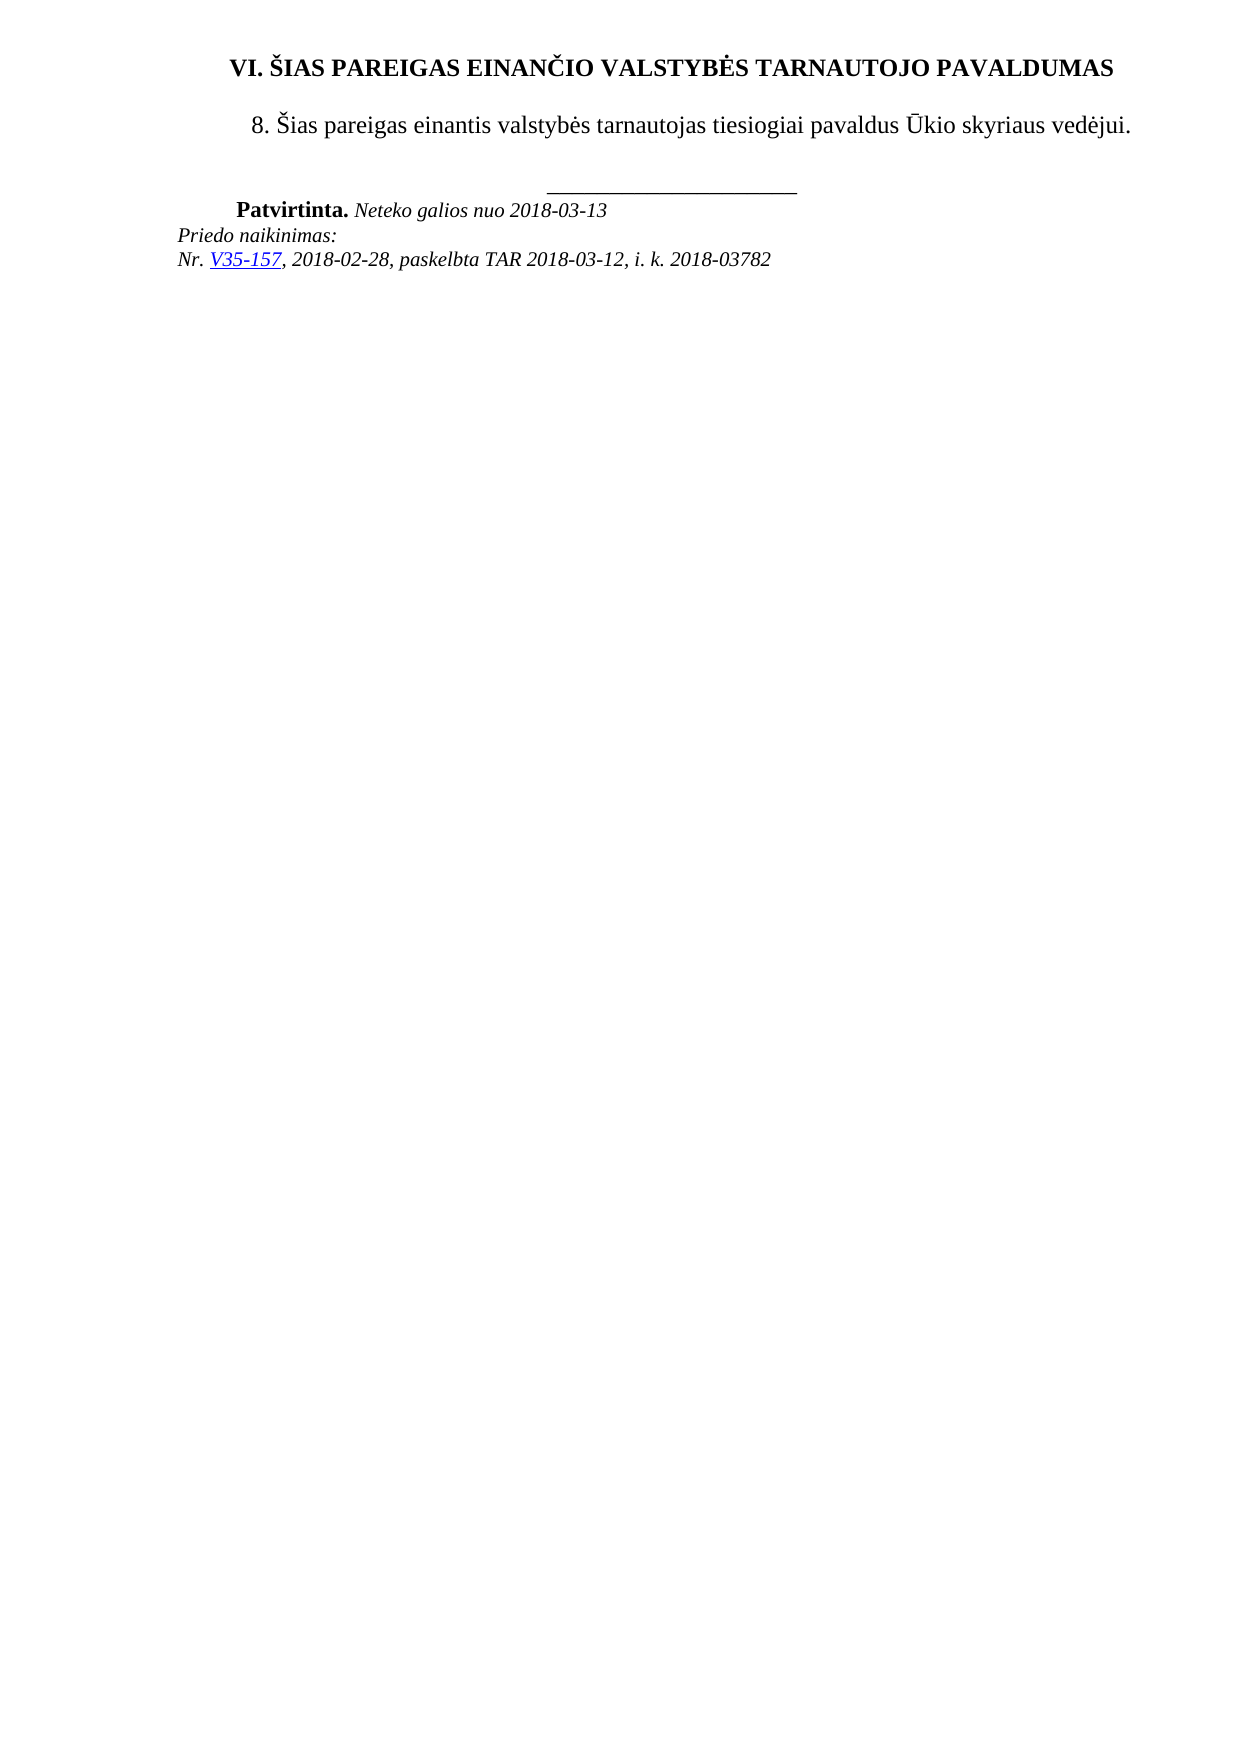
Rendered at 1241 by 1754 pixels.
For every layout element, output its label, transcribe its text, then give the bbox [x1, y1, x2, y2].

text Patvirtinta. Neteko galios nuo 2018-03-13 [177, 196, 1167, 223]
text 8. Šias pareigas einantis valstybės tarnautojas tiesiogiai pavaldus Ūkio skyriaus vedėjui. [177, 110, 1167, 139]
text ____________________ [177, 168, 1167, 196]
text Priedo naikinimas: [177, 223, 1167, 247]
text VI. ŠIAS PAREIGAS EINANČIO VALSTYBĖS TARNAUTOJO PAVALDUMAS [177, 53, 1167, 81]
text Nr. V35-157, 2018-02-28, paskelbta TAR 2018-03-12, i. k. 2018-03782 [177, 247, 1167, 271]
